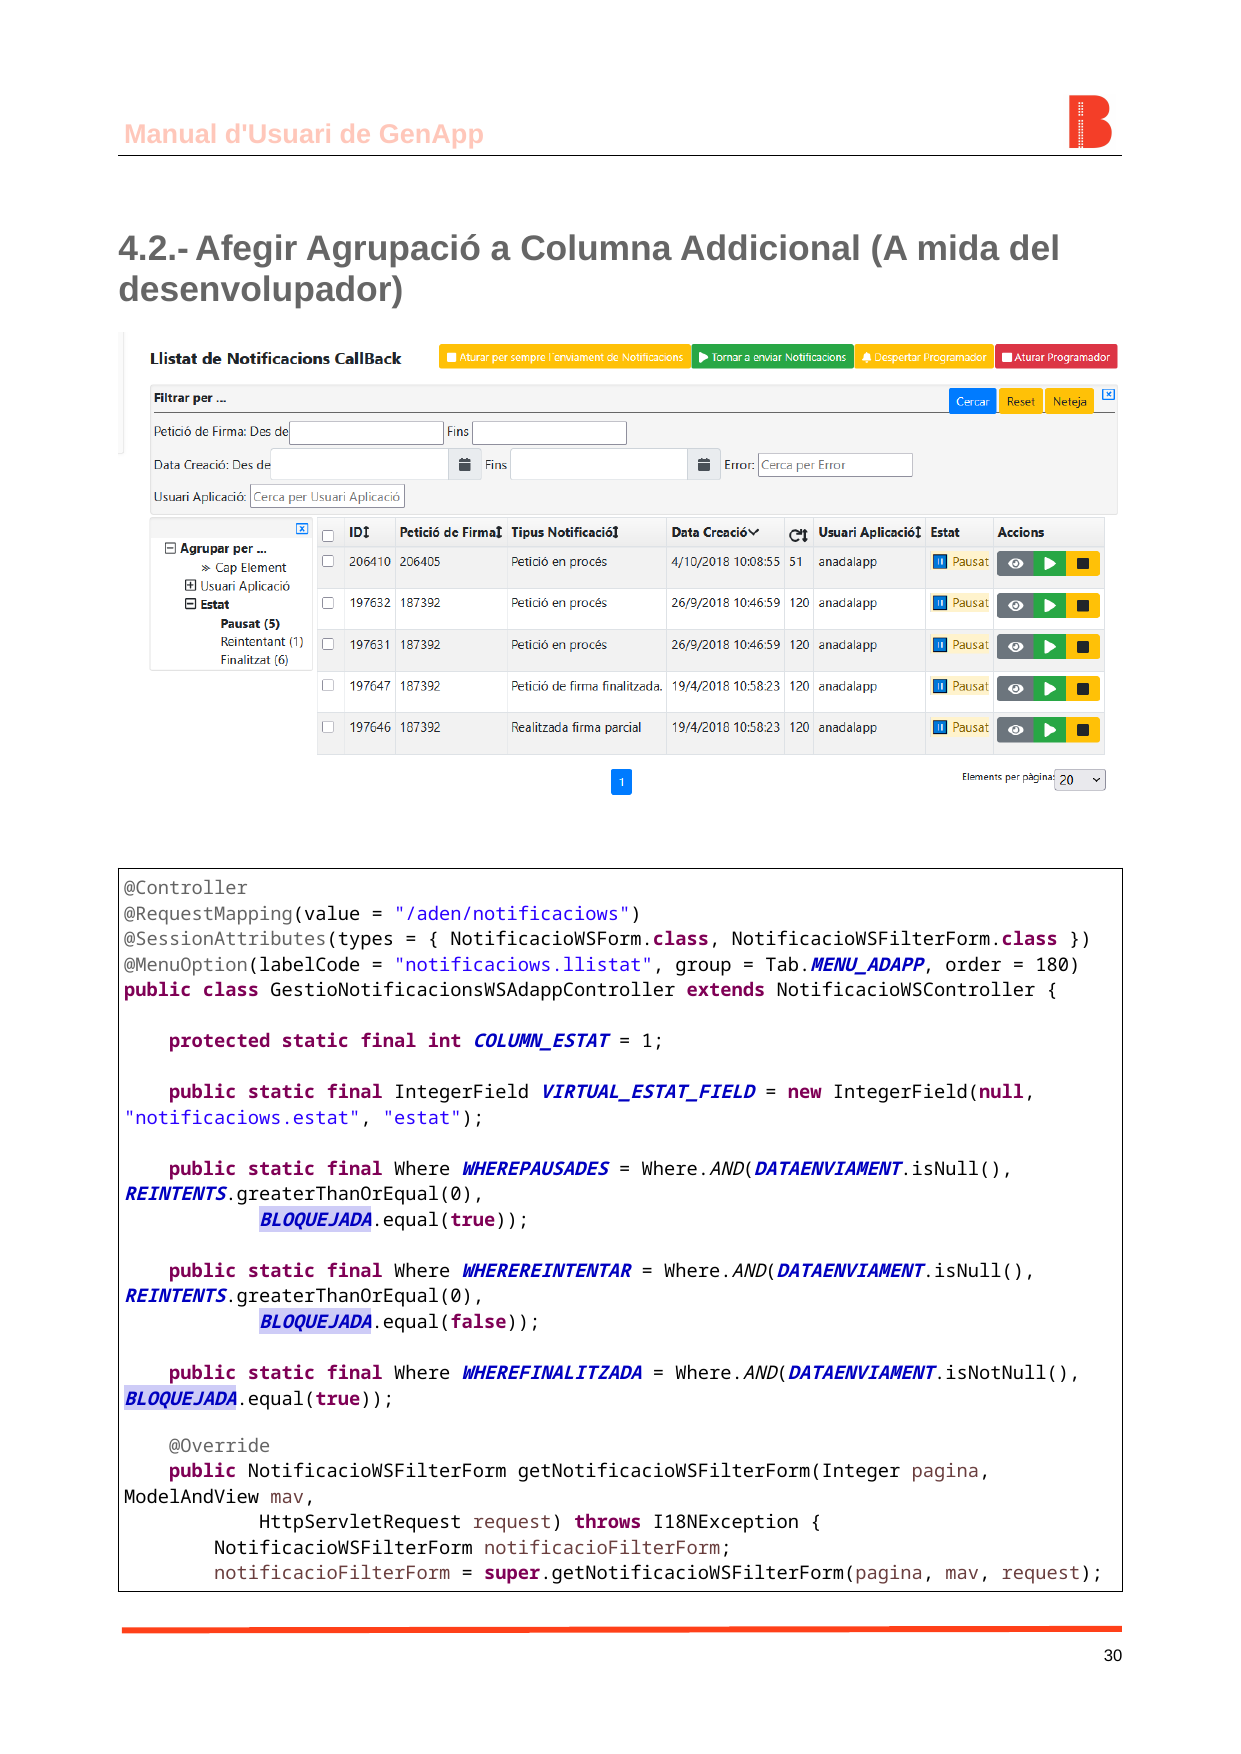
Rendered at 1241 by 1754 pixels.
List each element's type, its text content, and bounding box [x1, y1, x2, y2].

table_header @Controller @RequestMapping(value = "/aden/notificaciows") @SessionAttributes(types = { NotificacioWSForm.class, NotificacioWSFilterForm.class }) @MenuOption(labelCode = "notificaciows.llistat", group = Tab.MENU_ADAPP, order = 180) public class GestioNotificacionsWSAdappController extends NotificacioWSController { protected static final int COLUMN_ESTAT = 1; public static final IntegerField VIRTUAL_ESTAT_FIELD = new IntegerField(null, "notificaciows.estat", "estat"); public static final Where WHEREPAUSADES = Where.AND(DATAENVIAMENT.isNull(), REINTENTS.greaterThanOrEqual(0), BLOQUEJADA.equal(true)); public static final Where WHEREREINTENTAR = Where.AND(DATAENVIAMENT.isNull(), REINTENTS.greaterThanOrEqual(0), BLOQUEJADA.equal(false)); public static final Where WHEREFINALITZADA = Where.AND(DATAENVIAMENT.isNotNull(), BLOQUEJADA.equal(true)); @Override public NotificacioWSFilterForm getNotificacioWSFilterForm(Integer pagina, ModelAndView mav, HttpServletRequest request) throws I18NException { NotificacioWSFilterForm notificacioFilterForm; notificacioFilterForm = super.getNotificacioWSFilterForm(pagina, mav, request); [119, 869, 1122, 1591]
picture [1063, 94, 1117, 150]
subtitle Afegir Agrupació a Columna Addicional (A mida del desenvolupador) [118, 227, 1122, 309]
picture [118, 332, 1123, 806]
